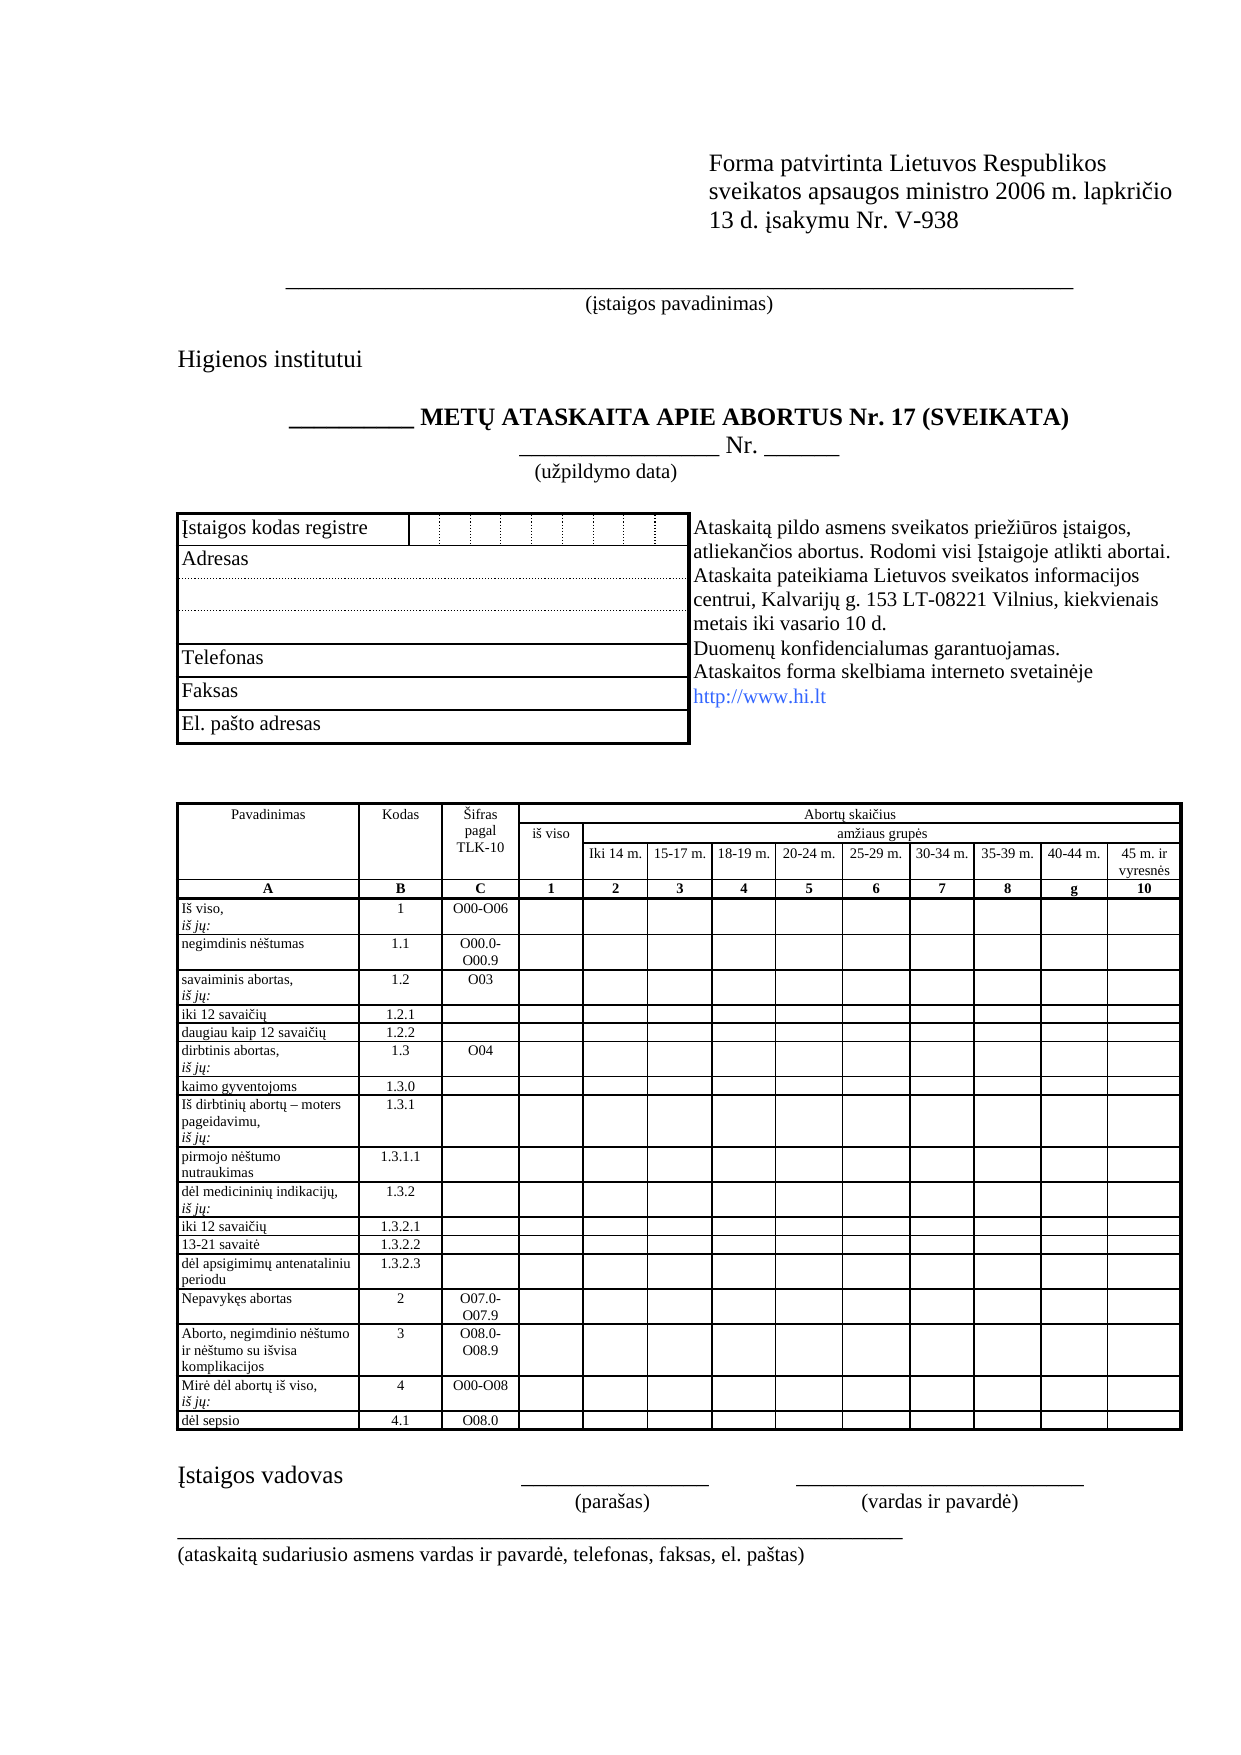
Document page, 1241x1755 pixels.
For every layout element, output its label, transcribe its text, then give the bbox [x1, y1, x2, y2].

table_cell B [360, 880, 441, 897]
table_cell [648, 1325, 711, 1375]
table_cell [584, 935, 647, 969]
table_cell [1042, 1006, 1107, 1022]
table_cell [443, 1218, 518, 1234]
table_cell dėl medicininių indikacijų, iš jų: [179, 1183, 358, 1216]
table_cell [648, 1218, 711, 1234]
table_cell [843, 1024, 909, 1041]
table_cell [911, 900, 973, 934]
text __________ METŲ ATASKAITA APIE ABORTUS Nr. 17 (SVEIKATA) [177, 402, 1181, 430]
table_cell [776, 1218, 842, 1234]
table_cell 3 [648, 880, 711, 897]
table_cell O07.0-O07.9 [443, 1290, 518, 1323]
table_cell [843, 1255, 909, 1288]
table_cell [776, 1236, 842, 1253]
table_header Abortų skaičius [520, 805, 1179, 822]
table_cell [713, 1006, 775, 1022]
table_cell 1.3 [360, 1042, 441, 1076]
table_header [470, 515, 500, 545]
table_header Šifras pagal TLK-10 [443, 805, 518, 879]
table_cell [843, 1412, 909, 1428]
table_cell [584, 1218, 647, 1234]
table_cell [975, 1236, 1040, 1253]
table_cell [975, 1024, 1040, 1041]
table_cell [1042, 1042, 1107, 1076]
table_cell [975, 1377, 1040, 1410]
table_cell [584, 1006, 647, 1022]
table_cell [776, 1183, 842, 1216]
table_cell [843, 1042, 909, 1076]
table_cell [911, 971, 973, 1004]
table_cell [776, 1024, 842, 1041]
table_cell [1042, 1325, 1107, 1375]
table_cell 8 [975, 880, 1040, 897]
table_cell 2 [584, 880, 647, 897]
table_cell [911, 1077, 973, 1094]
table_cell pirmojo nėštumo nutraukimas [179, 1148, 358, 1181]
table_cell 7 [911, 880, 973, 897]
table_cell [648, 1042, 711, 1076]
table_cell O00-O06 [443, 900, 518, 934]
text __________________________________________________________ [177, 1513, 1181, 1542]
table_cell [443, 1006, 518, 1022]
table_cell El. pašto adresas [179, 711, 687, 742]
table_cell [1108, 1236, 1179, 1253]
table_cell [1042, 1412, 1107, 1428]
table_cell [1108, 1325, 1179, 1375]
table_cell O00.0-O00.9 [443, 935, 518, 969]
table_cell [975, 935, 1040, 969]
table_cell [1108, 1042, 1179, 1076]
table_cell [1108, 971, 1179, 1004]
text Higienos institutui [177, 344, 1181, 373]
text _______________________________________________________________ [177, 263, 1181, 291]
table_cell [713, 1042, 775, 1076]
table_cell [975, 1042, 1040, 1076]
table_cell [713, 1218, 775, 1234]
table_cell O03 [443, 971, 518, 1004]
table_cell 4 [360, 1377, 441, 1410]
table_cell dėl apsigimimų antenataliniu periodu [179, 1255, 358, 1288]
table_header [562, 515, 593, 545]
table_cell [713, 1183, 775, 1216]
table_cell 1.2.1 [360, 1006, 441, 1022]
table_cell [520, 1412, 582, 1428]
table_cell [776, 1042, 842, 1076]
table_cell kaimo gyventojoms [179, 1077, 358, 1094]
table_cell [584, 1325, 647, 1375]
table_cell 4.1 [360, 1412, 441, 1428]
table_cell 45 m. ir vyresnės [1108, 844, 1179, 879]
table_cell [975, 971, 1040, 1004]
table_cell 1.2.2 [360, 1024, 441, 1041]
table_cell [520, 1236, 582, 1253]
table_cell 40-44 m. [1042, 844, 1107, 879]
table_cell [1042, 971, 1107, 1004]
table_cell [776, 971, 842, 1004]
table_cell [584, 1377, 647, 1410]
table_cell [1108, 1377, 1179, 1410]
table_cell [713, 1290, 775, 1323]
table_cell 1.3.1 [360, 1096, 441, 1146]
table_cell [776, 1006, 842, 1022]
table_cell Iki 14 m. [584, 844, 647, 879]
table_cell [443, 1148, 518, 1181]
table_cell [911, 1006, 973, 1022]
table_cell savaiminis abortas, iš jų: [179, 971, 358, 1004]
table_cell [1108, 900, 1179, 934]
table_cell Adresas [179, 546, 687, 578]
table_cell O04 [443, 1042, 518, 1076]
table_cell [648, 1377, 711, 1410]
table_cell [975, 1412, 1040, 1428]
table_header [624, 515, 655, 545]
table_cell [843, 1077, 909, 1094]
table_cell 1.3.2.3 [360, 1255, 441, 1288]
table_cell [648, 900, 711, 934]
table_cell [1042, 1096, 1107, 1146]
table_cell 1.3.2 [360, 1183, 441, 1216]
table_cell [584, 1096, 647, 1146]
table_cell [713, 1077, 775, 1094]
table_cell [843, 1096, 909, 1146]
table_cell O08.0-O08.9 [443, 1325, 518, 1375]
table_cell [713, 1325, 775, 1375]
table_cell [776, 1096, 842, 1146]
table_cell [648, 1024, 711, 1041]
table_cell 18-19 m. [713, 844, 775, 879]
table_cell [520, 1325, 582, 1375]
table_cell [1042, 1218, 1107, 1234]
table_cell [520, 1377, 582, 1410]
table_cell 1.3.2.2 [360, 1236, 441, 1253]
table_cell [975, 1325, 1040, 1375]
table_cell [520, 1218, 582, 1234]
table_cell [1108, 1024, 1179, 1041]
table_cell g [1042, 880, 1107, 897]
table_cell [843, 1006, 909, 1022]
table_cell [713, 1024, 775, 1041]
text (užpildymo data) [177, 459, 1181, 483]
table_cell [1042, 1024, 1107, 1041]
table_header [410, 515, 439, 545]
table_cell [975, 900, 1040, 934]
table_cell [843, 900, 909, 934]
table_cell [911, 1148, 973, 1181]
table_cell [648, 1077, 711, 1094]
table_cell 30-34 m. [911, 844, 973, 879]
table_cell 2 [360, 1290, 441, 1323]
table_cell [648, 1183, 711, 1216]
table_cell [911, 1024, 973, 1041]
table_cell [443, 1236, 518, 1253]
table_cell O08.0 [443, 1412, 518, 1428]
table_cell 1.1 [360, 935, 441, 969]
table_cell [1042, 1077, 1107, 1094]
table_header [593, 515, 624, 545]
table_cell [975, 1290, 1040, 1323]
table_cell [443, 1096, 518, 1146]
table_cell [584, 1290, 647, 1323]
table_cell [911, 1290, 973, 1323]
table_cell [911, 1236, 973, 1253]
table_cell 20-24 m. [776, 844, 842, 879]
table_cell [776, 1255, 842, 1288]
table_cell [776, 1377, 842, 1410]
table_cell 10 [1108, 880, 1179, 897]
text (parašas) (vardas ir pavardė) [177, 1489, 1181, 1513]
table_cell 1 [520, 880, 582, 897]
table_cell [713, 1412, 775, 1428]
table_cell [1108, 1218, 1179, 1234]
table_cell [975, 1255, 1040, 1288]
table_cell [713, 1236, 775, 1253]
table_cell Mirė dėl abortų iš viso, iš jų: [179, 1377, 358, 1410]
table_cell [520, 1183, 582, 1216]
table_cell negimdinis nėštumas [179, 935, 358, 969]
table_cell [520, 1077, 582, 1094]
table_cell [975, 1096, 1040, 1146]
table_cell [975, 1218, 1040, 1234]
table_cell [713, 1096, 775, 1146]
table_cell [911, 1096, 973, 1146]
table_cell [1108, 935, 1179, 969]
table_cell [975, 1183, 1040, 1216]
table_cell [648, 1290, 711, 1323]
table_cell C [443, 880, 518, 897]
text Įstaigos vadovas _______________ _______________________ [177, 1460, 1181, 1489]
table_cell [584, 900, 647, 934]
table_cell [843, 1377, 909, 1410]
table_cell O00-O08 [443, 1377, 518, 1410]
table_cell [911, 1325, 973, 1375]
table_cell [776, 1412, 842, 1428]
table_cell [713, 935, 775, 969]
table_cell [648, 1148, 711, 1181]
table_cell dėl sepsio [179, 1412, 358, 1428]
table_cell [713, 971, 775, 1004]
table_cell [843, 1325, 909, 1375]
table_cell 35-39 m. [975, 844, 1040, 879]
table_cell [443, 1183, 518, 1216]
table_header [531, 515, 562, 545]
table_cell [584, 1255, 647, 1288]
table_cell [911, 1377, 973, 1410]
table_header [655, 515, 687, 545]
table_cell 1.3.0 [360, 1077, 441, 1094]
table_cell [975, 1148, 1040, 1181]
table_cell [1042, 1183, 1107, 1216]
table_cell [520, 1255, 582, 1288]
table_cell A [179, 880, 358, 897]
table_cell 6 [843, 880, 909, 897]
table_cell iki 12 savaičių [179, 1006, 358, 1022]
table_cell [776, 900, 842, 934]
table_cell [584, 1148, 647, 1181]
table_cell [648, 1412, 711, 1428]
table_cell [1042, 1255, 1107, 1288]
table_cell [1108, 1255, 1179, 1288]
table_cell [843, 1183, 909, 1216]
table_cell [843, 1236, 909, 1253]
table_cell [843, 1290, 909, 1323]
table_cell [911, 1218, 973, 1234]
table_cell [584, 1042, 647, 1076]
table_header [440, 515, 470, 545]
table_cell [975, 1006, 1040, 1022]
table_cell [520, 935, 582, 969]
table_cell [648, 1236, 711, 1253]
table_cell [911, 1255, 973, 1288]
table_cell [1108, 1412, 1179, 1428]
table_cell 15-17 m. [648, 844, 711, 879]
table_cell [648, 971, 711, 1004]
table_cell [520, 1006, 582, 1022]
table_cell [648, 1096, 711, 1146]
table_cell daugiau kaip 12 savaičių [179, 1024, 358, 1041]
table_cell [648, 1255, 711, 1288]
table_cell 1 [360, 900, 441, 934]
table_cell [179, 610, 687, 643]
table_cell dirbtinis abortas, iš jų: [179, 1042, 358, 1076]
table_cell [843, 1218, 909, 1234]
table_cell [843, 971, 909, 1004]
table_header Ataskaitą pildo asmens sveikatos priežiūros įstaigos, atliekančios abortus. Rodomi visi Įstaigoje atlikti abortai. Ataskaita pateikiama Lietuvos sveikatos informacijos centrui, Kalvarijų g. 153 LT-08221 Vilnius, kiekvienais metais iki vasario 10 d. Duomenų konfidencialumas garantuojamas. Ataskaitos forma skelbiama interneto svetainėje http://www.hi.lt [691, 512, 1181, 742]
table_cell [584, 971, 647, 1004]
table_cell iš viso [520, 824, 582, 879]
table_cell [520, 1042, 582, 1076]
table_cell [713, 1377, 775, 1410]
table_cell [1108, 1148, 1179, 1181]
table_cell [179, 578, 687, 610]
table_cell [520, 1024, 582, 1041]
table_cell [1042, 900, 1107, 934]
table_cell [584, 1024, 647, 1041]
table_cell [776, 935, 842, 969]
table_cell [520, 1148, 582, 1181]
table_cell [1108, 1096, 1179, 1146]
table_cell 4 [713, 880, 775, 897]
table_cell [911, 1183, 973, 1216]
table_cell [713, 900, 775, 934]
table_cell amžiaus grupės [584, 824, 1179, 842]
table_cell [776, 1325, 842, 1375]
table_cell [584, 1183, 647, 1216]
table_cell [1108, 1183, 1179, 1216]
table_cell [520, 1096, 582, 1146]
table_cell Iš dirbtinių abortų – moters pageidavimu, iš jų: [179, 1096, 358, 1146]
table_cell [911, 1412, 973, 1428]
table_cell [648, 1006, 711, 1022]
table_cell [776, 1148, 842, 1181]
table_cell Aborto, negimdinio nėštumo ir nėštumo su išvisa komplikacijos [179, 1325, 358, 1375]
table_cell [1108, 1077, 1179, 1094]
table_cell 1.3.1.1 [360, 1148, 441, 1181]
table_cell [443, 1077, 518, 1094]
table_header Pavadinimas [179, 805, 358, 879]
text (ataskaitą sudariusio asmens vardas ir pavardė, telefonas, faksas, el. paštas) [177, 1542, 1181, 1566]
table_cell [1042, 935, 1107, 969]
table_cell [975, 1077, 1040, 1094]
table_cell [584, 1077, 647, 1094]
table_cell [713, 1255, 775, 1288]
table_cell [1108, 1006, 1179, 1022]
table_cell [713, 1148, 775, 1181]
table_cell [1042, 1290, 1107, 1323]
table_cell [584, 1236, 647, 1253]
table_cell 1.3.2.1 [360, 1218, 441, 1234]
text ________________ Nr. ______ [177, 430, 1181, 459]
table_cell [776, 1077, 842, 1094]
table_cell 3 [360, 1325, 441, 1375]
table_cell 25-29 m. [843, 844, 909, 879]
table_cell [443, 1255, 518, 1288]
table_cell [911, 1042, 973, 1076]
table_cell [1042, 1236, 1107, 1253]
table_cell [776, 1290, 842, 1323]
table_cell [1108, 1290, 1179, 1323]
table_cell [520, 900, 582, 934]
table_cell [1042, 1148, 1107, 1181]
table_cell [648, 935, 711, 969]
table_cell 13-21 savaitė [179, 1236, 358, 1253]
table_header Kodas [360, 805, 441, 879]
table_cell 5 [776, 880, 842, 897]
table_cell 1.2 [360, 971, 441, 1004]
table_cell [584, 1412, 647, 1428]
table_cell [443, 1024, 518, 1041]
table_cell [520, 971, 582, 1004]
table_cell Iš viso, iš jų: [179, 900, 358, 934]
table_cell [1042, 1377, 1107, 1410]
table_cell [911, 935, 973, 969]
text (įstaigos pavadinimas) [177, 291, 1181, 315]
table_cell iki 12 savaičių [179, 1218, 358, 1234]
table_header Įstaigos kodas registre [179, 515, 408, 545]
table_cell [843, 1148, 909, 1181]
table_cell [520, 1290, 582, 1323]
table_cell [843, 935, 909, 969]
text Forma patvirtinta Lietuvos Respublikos sveikatos apsaugos ministro 2006 m. lapkričio 13 d. įsakymu Nr. V-938 [709, 148, 1181, 234]
table_cell Nepavykęs abortas [179, 1290, 358, 1323]
table_cell Faksas [179, 678, 687, 709]
table_header [500, 515, 531, 545]
table_cell Telefonas [179, 645, 687, 676]
